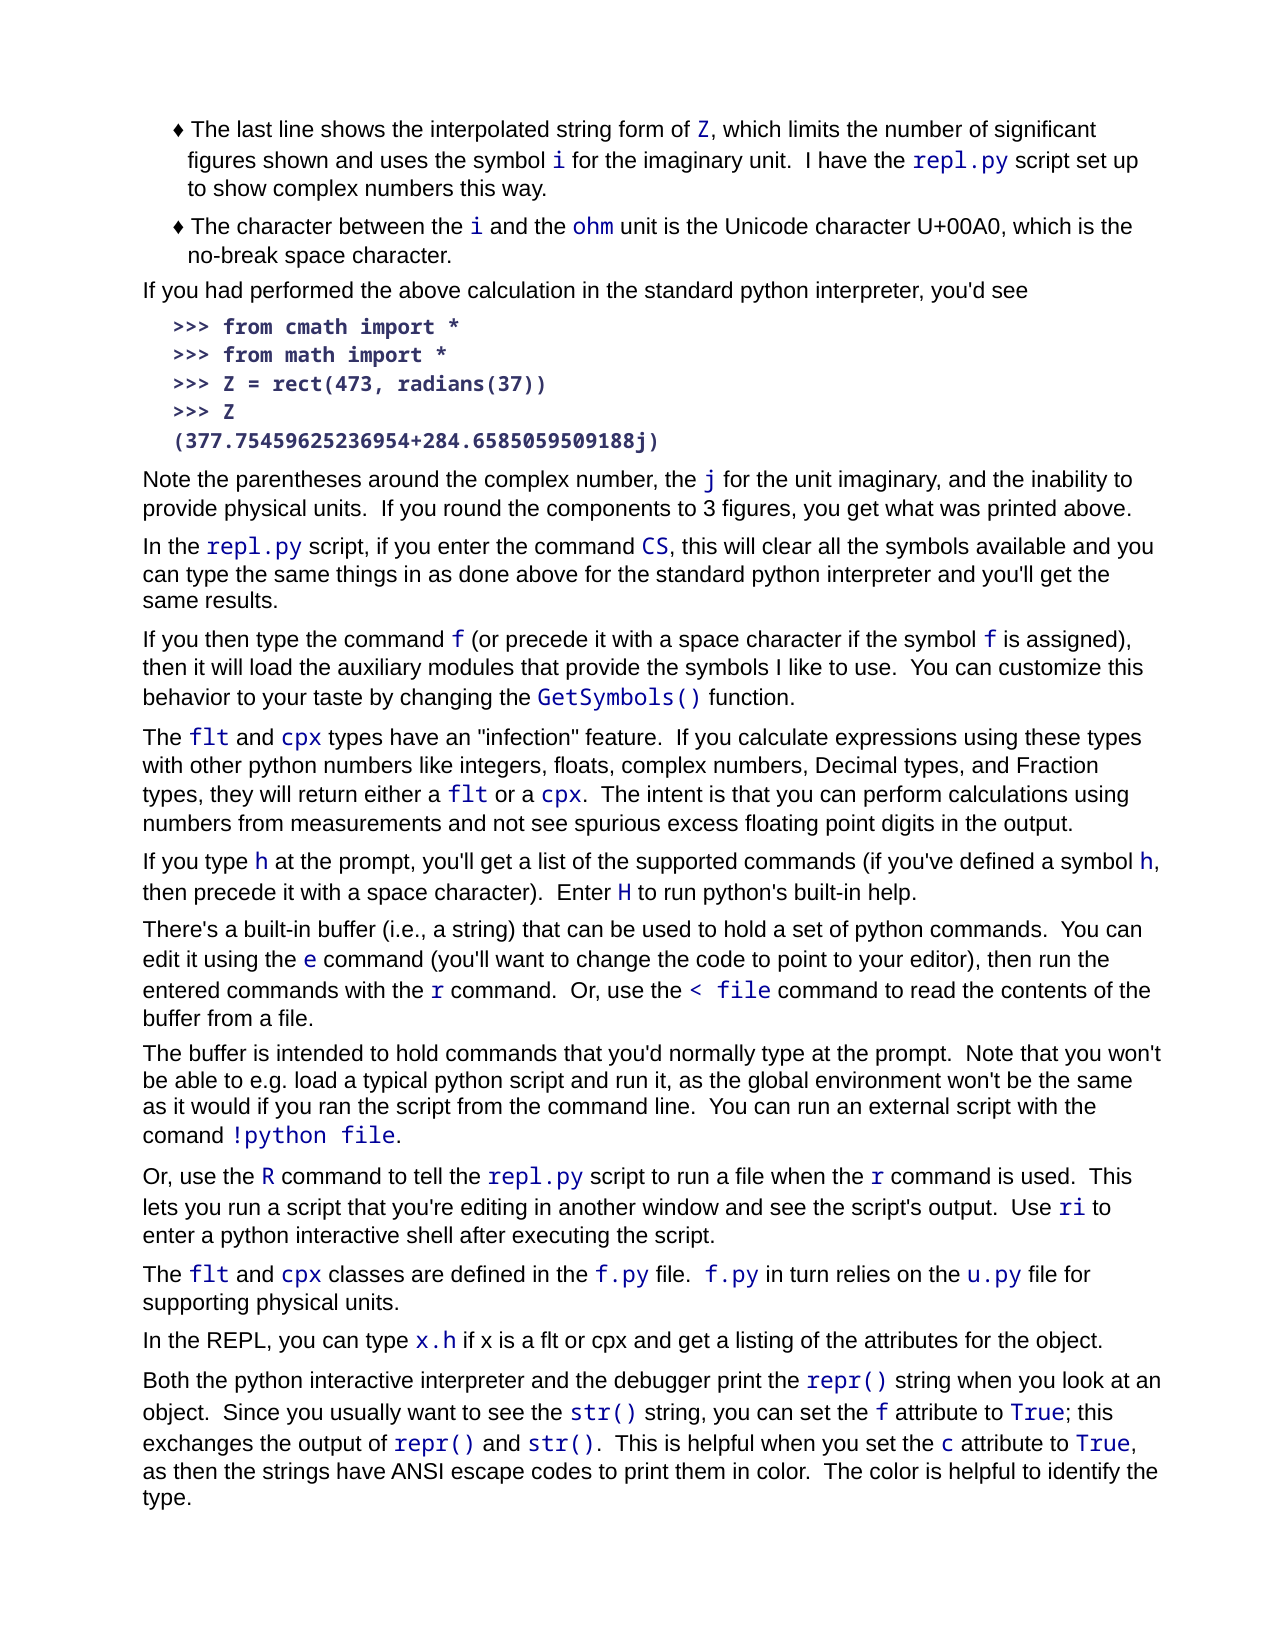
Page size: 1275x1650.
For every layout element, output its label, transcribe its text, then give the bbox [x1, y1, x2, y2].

text >>> from cmath import * [172, 312, 1162, 341]
text >>> from math import * [172, 341, 1162, 369]
text >>> Z [172, 397, 1162, 426]
text Or, use the R command to tell the repl.py script to run a file when the r command is used. This lets you run a script that you're editing in another window and see the script's output. Use ri to enter a python interactive shell after executing the script. [142, 1160, 1162, 1248]
text If you then type the command f (or precede it with a space character if the symbol f is assigned), then it will load the auxiliary modules that provide the symbols I like to use. You can customize this behavior to your taste by changing the GetSymbols() function. [142, 623, 1162, 712]
text The flt and cpx classes are defined in the f.py file. f.py in turn relies on the u.py file for supporting physical units. [142, 1257, 1162, 1315]
text In the repl.py script, if you enter the command CS, this will clear all the symbols available and you can type the same things in as done above for the standard python interpreter and you'll get the same results. [142, 530, 1162, 614]
list The last line shows the interpolated string form of Z, which limits the number of significant figures shown and uses the symbol i for the imaginary unit. I have the repl.py script set up to show complex numbers this way. [172, 112, 1162, 201]
text There's a built-in buffer (i.e., a string) that can be used to hold a set of python commands. You can edit it using the e command (you'll want to change the code to point to your editor), then run the entered commands with the r command. Or, use the < file command to read the contents of the buffer from a file. [142, 916, 1162, 1031]
text The flt and cpx types have an "infection" feature. If you calculate expressions using these types with other python numbers like integers, floats, complex numbers, Decimal types, and Fraction types, they will return either a flt or a cpx. The intent is that you can perform calculations using numbers from measurements and not see spurious excess floating point digits in the output. [142, 721, 1162, 836]
text Note the parentheses around the complex number, the j for the unit imaginary, and the inability to provide physical units. If you round the components to 3 figures, you get what was printed above. [142, 463, 1162, 521]
text >>> Z = rect(473, radians(37)) [172, 369, 1162, 397]
list The character between the i and the ohm unit is the Unicode character U+00A0, which is the no-break space character. [172, 210, 1162, 268]
text If you had performed the above calculation in the standard python interpreter, you'd see [142, 277, 1162, 303]
text In the REPL, you can type x.h if x is a flt or cpx and get a listing of the attributes for the object. [142, 1324, 1162, 1355]
text The buffer is intended to hold commands that you'd normally type at the prompt. Note that you won't be able to e.g. load a typical python script and run it, as the global environment won't be the same as it would if you ran the script from the command line. You can run an external script with the comand !python file. [142, 1040, 1162, 1151]
text If you type h at the prompt, you'll get a list of the supported commands (if you've defined a symbol h, then precede it with a space character). Enter H to run python's built-in help. [142, 845, 1162, 907]
text (377.75459625236954+284.6585059509188j) [172, 426, 1162, 454]
text Both the python interactive interpreter and the debugger print the repr() string when you look at an object. Since you usually want to see the str() string, you can set the f attribute to True; this exchanges the output of repr() and str(). This is helpful when you set the c attribute to True, as then the strings have ANSI escape codes to print them in color. The color is helpful to identify the type. [142, 1364, 1162, 1511]
